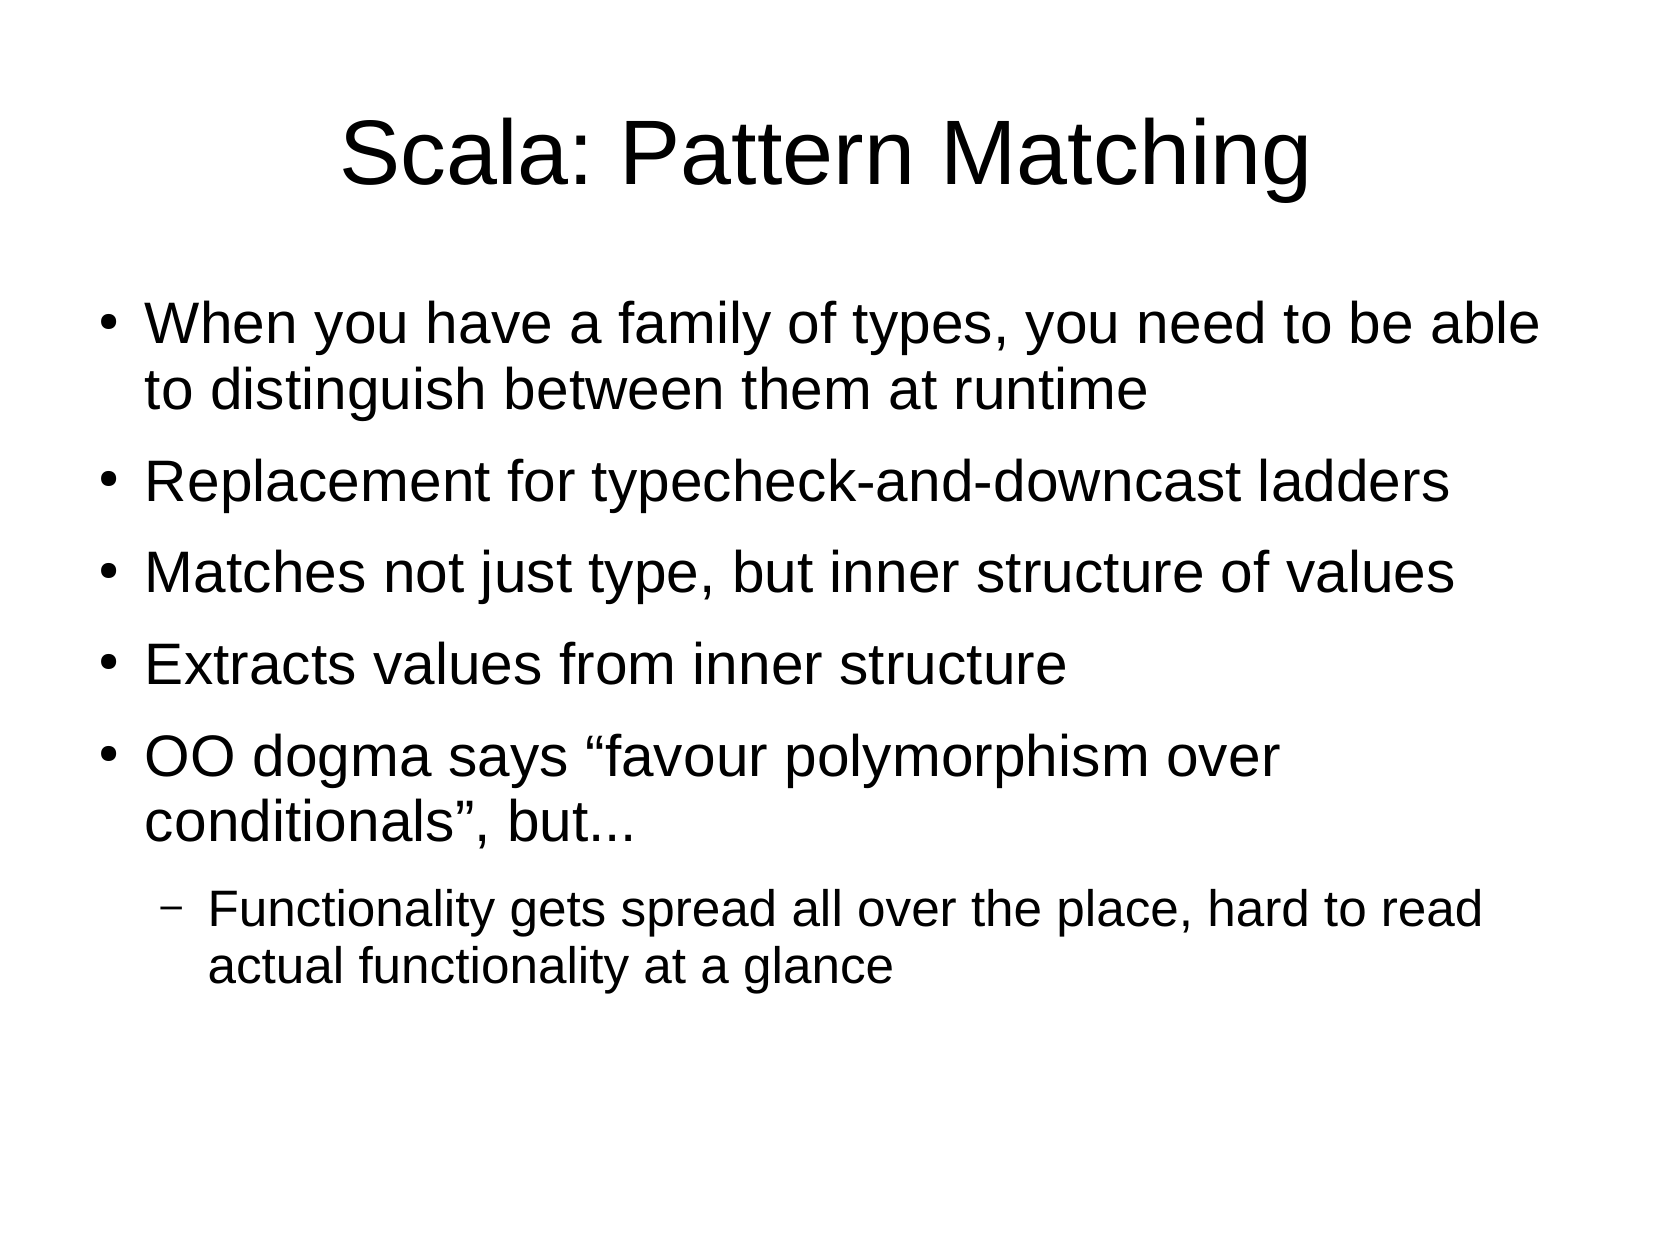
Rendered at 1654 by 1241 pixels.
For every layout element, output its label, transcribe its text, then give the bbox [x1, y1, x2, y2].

title Scala: Pattern Matching [82, 49, 1571, 257]
list When you have a family of types, you need to be able to distinguish between them at runtime Replacement for typecheck-and-downcast ladders Matches not just type, but inner structure of values Extracts values from inner structure OO dogma says “favour polymorphism over conditionals”, but... Functionality gets spread all over the place, hard to read actual functionality at a glance [82, 290, 1571, 1010]
